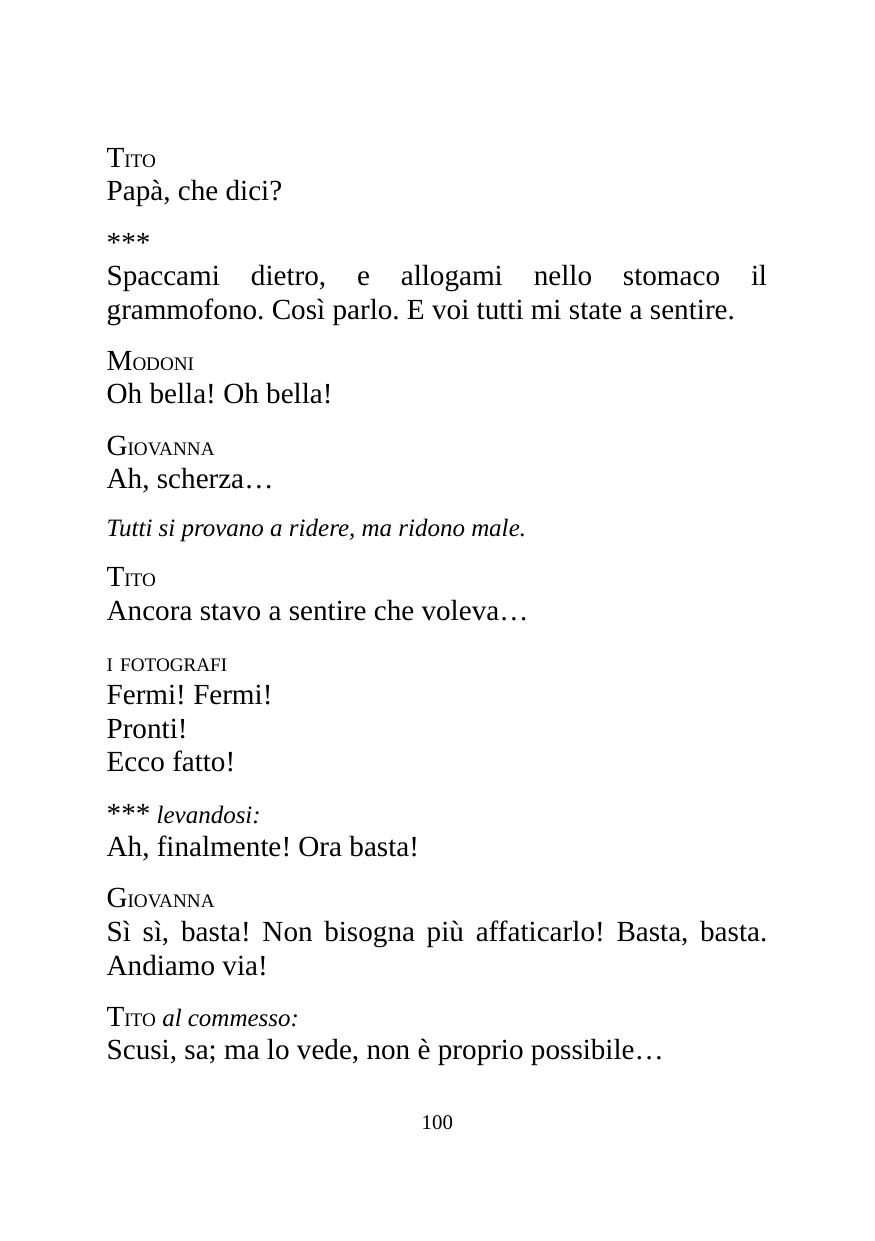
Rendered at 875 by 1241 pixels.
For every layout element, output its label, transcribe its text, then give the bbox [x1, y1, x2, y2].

text i fotografi [106, 644, 768, 677]
text Spaccami dietro, e allogami nello stomaco il grammofono. Così parlo. E voi tutti mi state a sentire. [106, 258, 768, 325]
text Sì sì, basta! Non bisogna più affaticarlo! Basta, basta. Andiamo via! [106, 914, 768, 981]
text Tito [106, 559, 768, 593]
text Tito al commesso: [106, 999, 768, 1032]
text Modoni [106, 343, 768, 377]
text Ancora stavo a sentire che voleva… [106, 593, 768, 626]
text Ah, finalmente! Ora basta! [106, 829, 768, 863]
text *** levandosi: [106, 796, 768, 829]
text Tutti si provano a ridere, ma ridono male. [106, 513, 768, 541]
text Fermi! Fermi! [106, 677, 768, 711]
text Giovanna [106, 881, 768, 914]
text Tito [106, 140, 768, 173]
text Ah, scherza… [106, 461, 768, 495]
text Scusi, sa; ma lo vede, non è proprio possibile… [106, 1032, 768, 1066]
text *** [106, 225, 768, 258]
text Pronti! [106, 711, 768, 744]
text Ecco fatto! [106, 744, 768, 778]
text Papà, che dici? [106, 173, 768, 207]
text Oh bella! Oh bella! [106, 377, 768, 410]
text Giovanna [106, 428, 768, 461]
